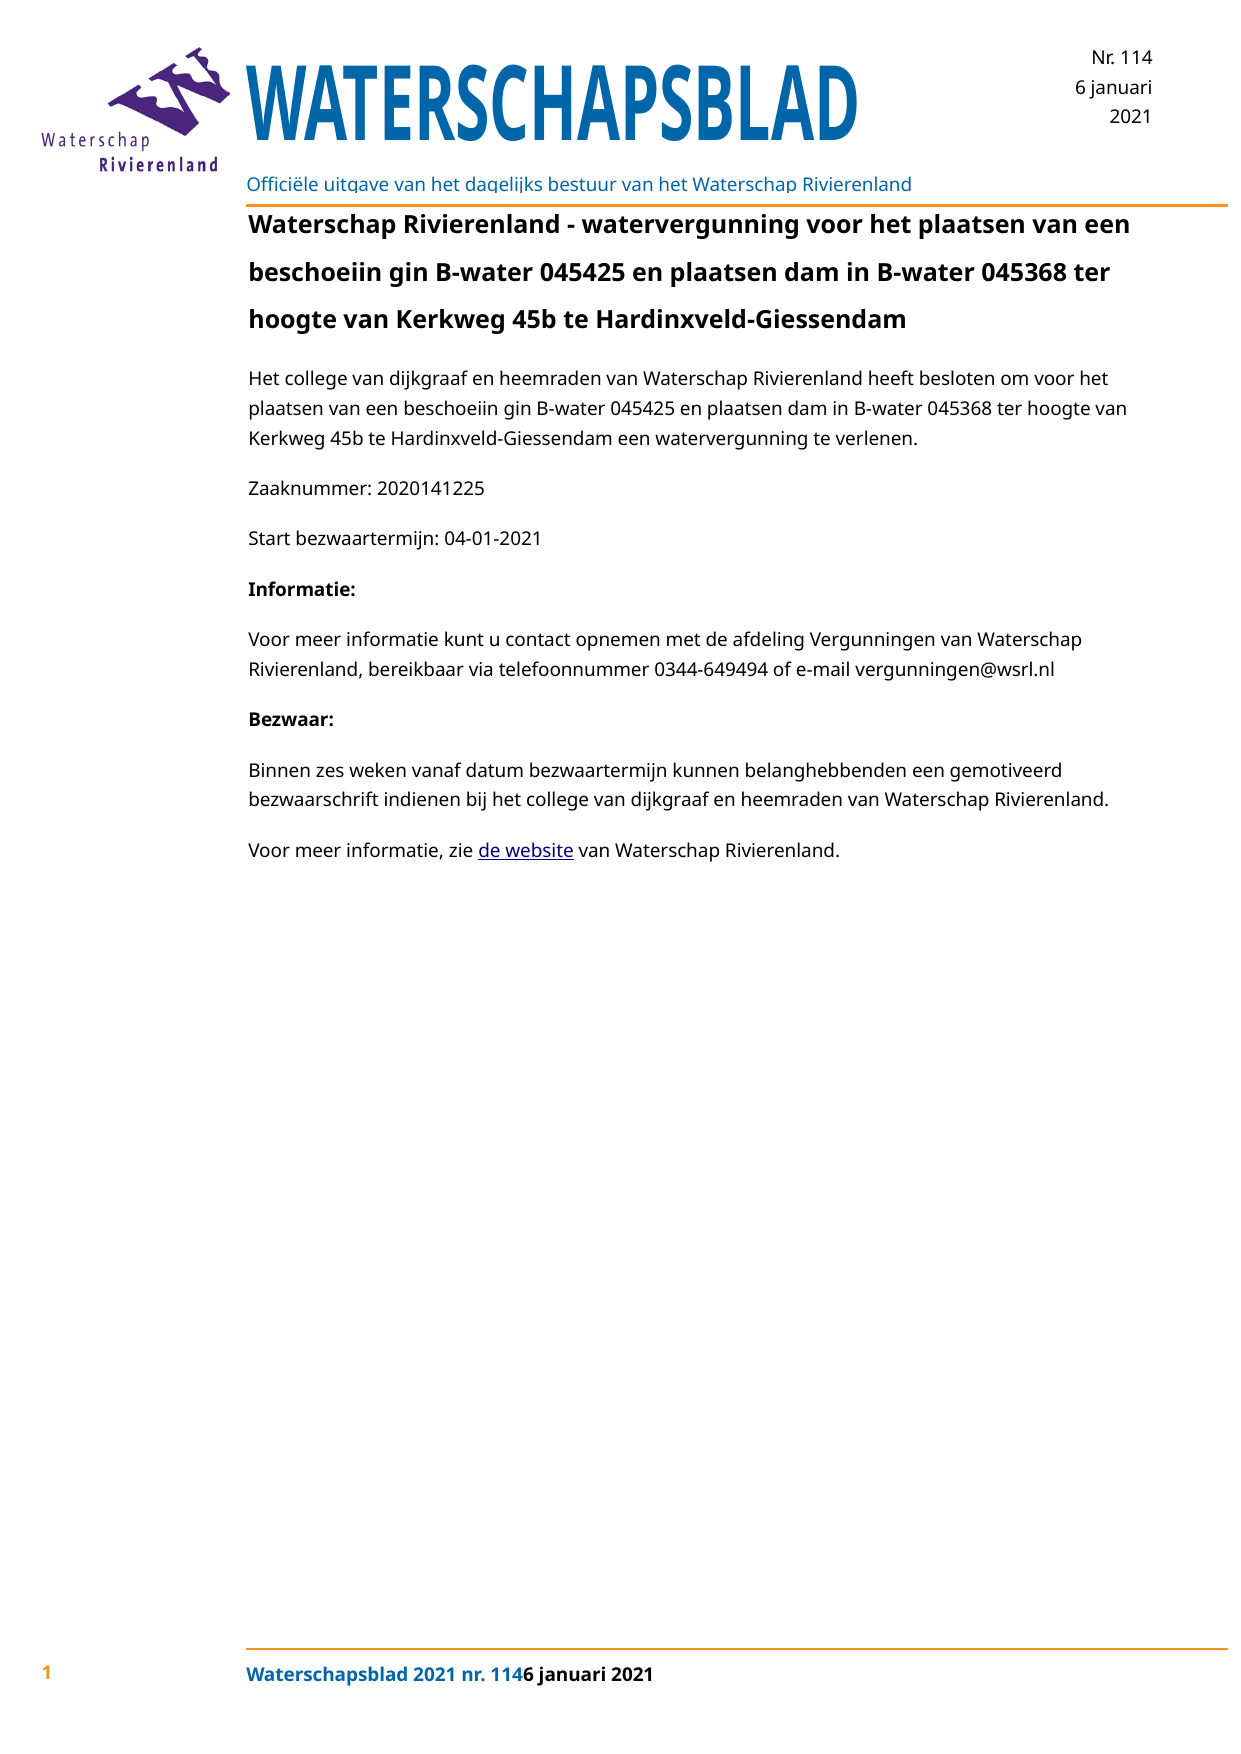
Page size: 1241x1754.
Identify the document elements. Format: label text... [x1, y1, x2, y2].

text Waterschap Rivierenland - watervergunning voor het plaatsen van een beschoeiin gin B-water 045425 en plaatsen dam in B-water 045368 ter hoogte van Kerkweg 45b te Hardinxveld-Giessendam [248, 207, 1152, 336]
text Bezwaar: [248, 706, 1152, 732]
text Zaaknummer: 2020141225 [248, 475, 1152, 501]
text Voor meer informatie, zie de website van Waterschap Rivierenland. [248, 837, 1152, 862]
text Start bezwaartermijn: 04-01-2021 [248, 526, 1152, 551]
text Voor meer informatie kunt u contact opnemen met de afdeling Vergunningen van Waterschap Rivierenland, bereikbaar via telefoonnummer 0344-649494 of e-mail vergunningen@wsrl.nl [248, 626, 1152, 682]
text Binnen zes weken vanaf datum bezwaartermijn kunnen belanghebbenden een gemotiveerd bezwaarschrift indienen bij het college van dijkgraaf en heemraden van Waterschap Rivierenland. [248, 757, 1152, 812]
picture [41, 47, 231, 172]
text Informatie: [248, 576, 1152, 602]
text Het college van dijkgraaf en heemraden van Waterschap Rivierenland heeft besloten om voor het plaatsen van een beschoeiin gin B-water 045425 en plaatsen dam in B-water 045368 ter hoogte van Kerkweg 45b te Hardinxveld-Giessendam een watervergunning te verlenen. [248, 366, 1152, 450]
